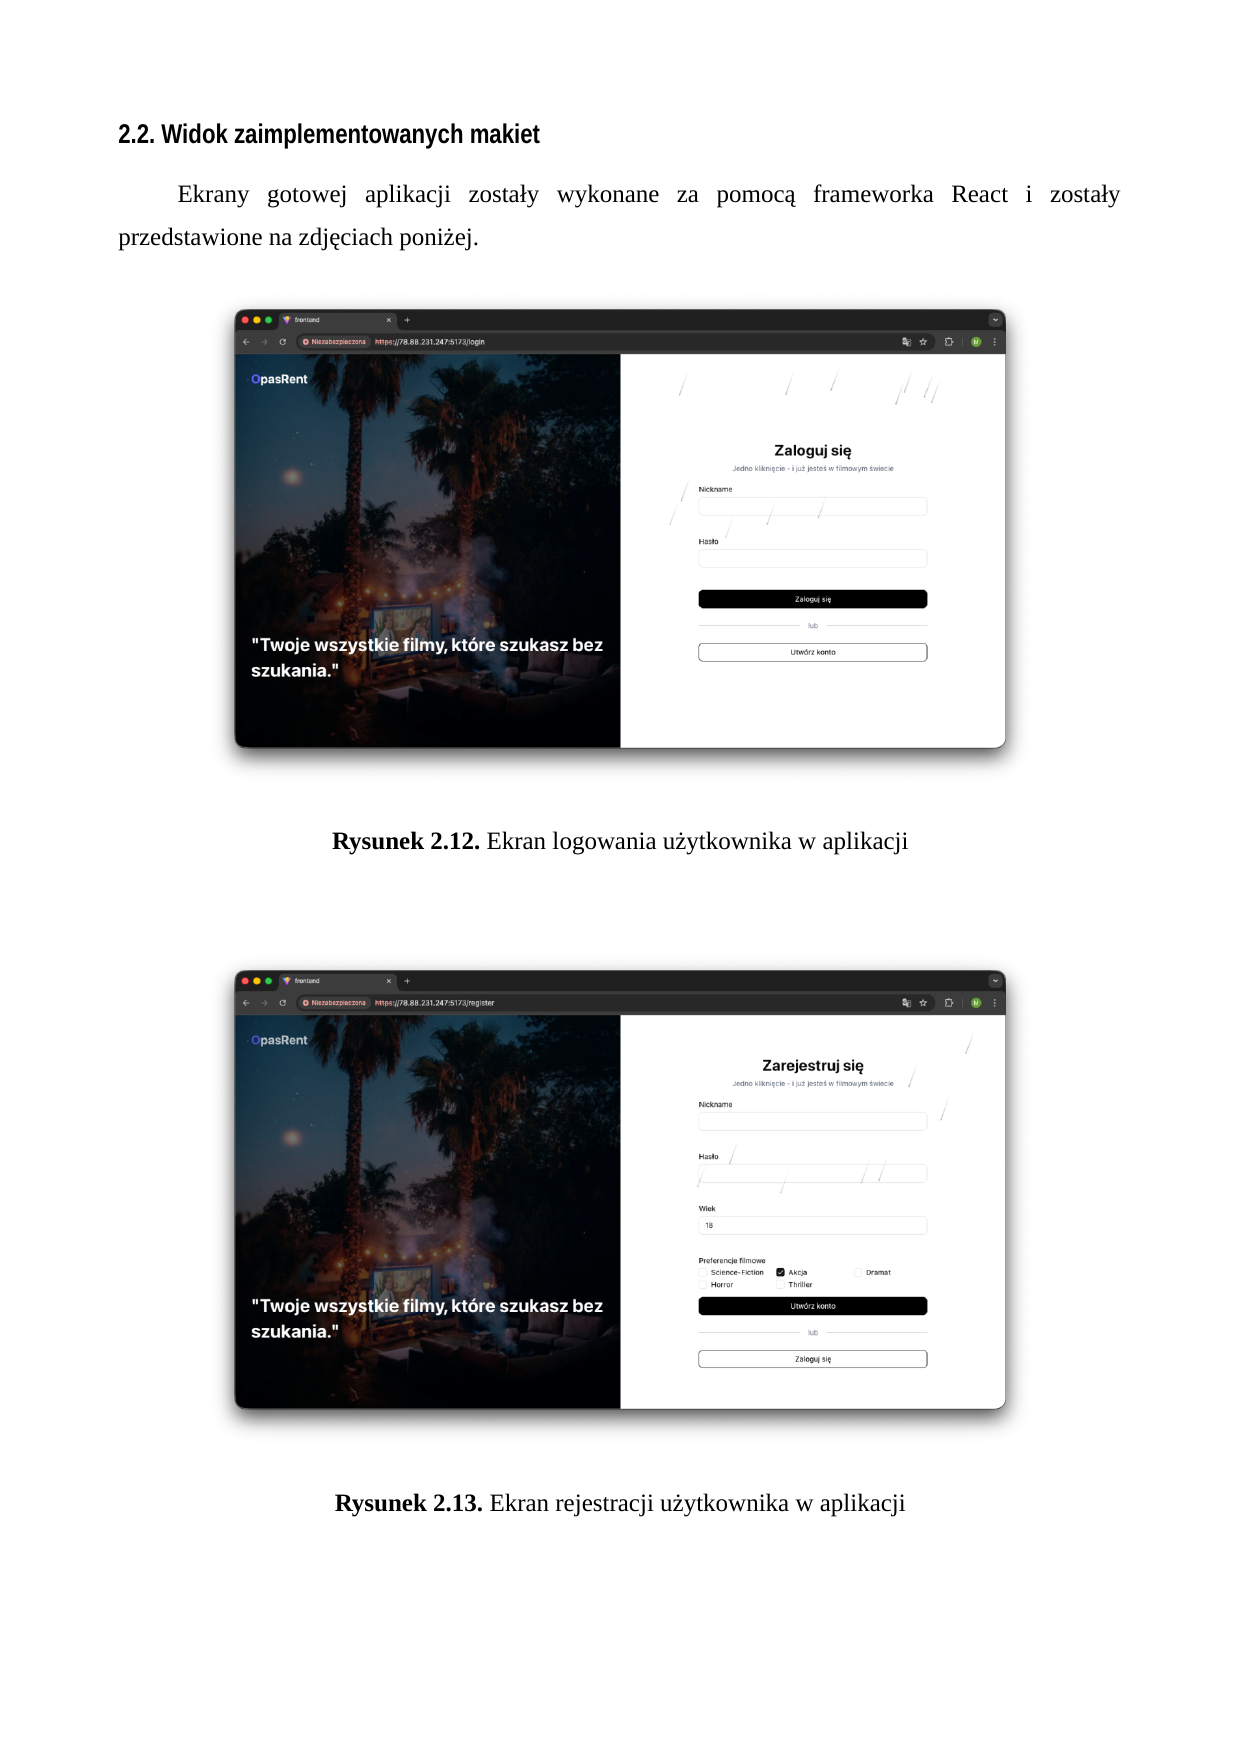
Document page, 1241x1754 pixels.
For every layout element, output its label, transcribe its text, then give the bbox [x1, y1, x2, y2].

text 2.2. Widok zaimplementowanych makiet [118, 118, 1122, 149]
text Ekrany gotowej aplikacji zostały wykonane za pomocą frameworka React i zostały przedstawione na zdjęciach poniżej. [118, 179, 1122, 251]
subtitle Rysunek 2.12. Ekran logowania użytkownika w aplikacji [118, 826, 1122, 855]
subtitle Rysunek 2.13. Ekran rejestracji użytkownika w aplikacji [118, 1488, 1122, 1516]
